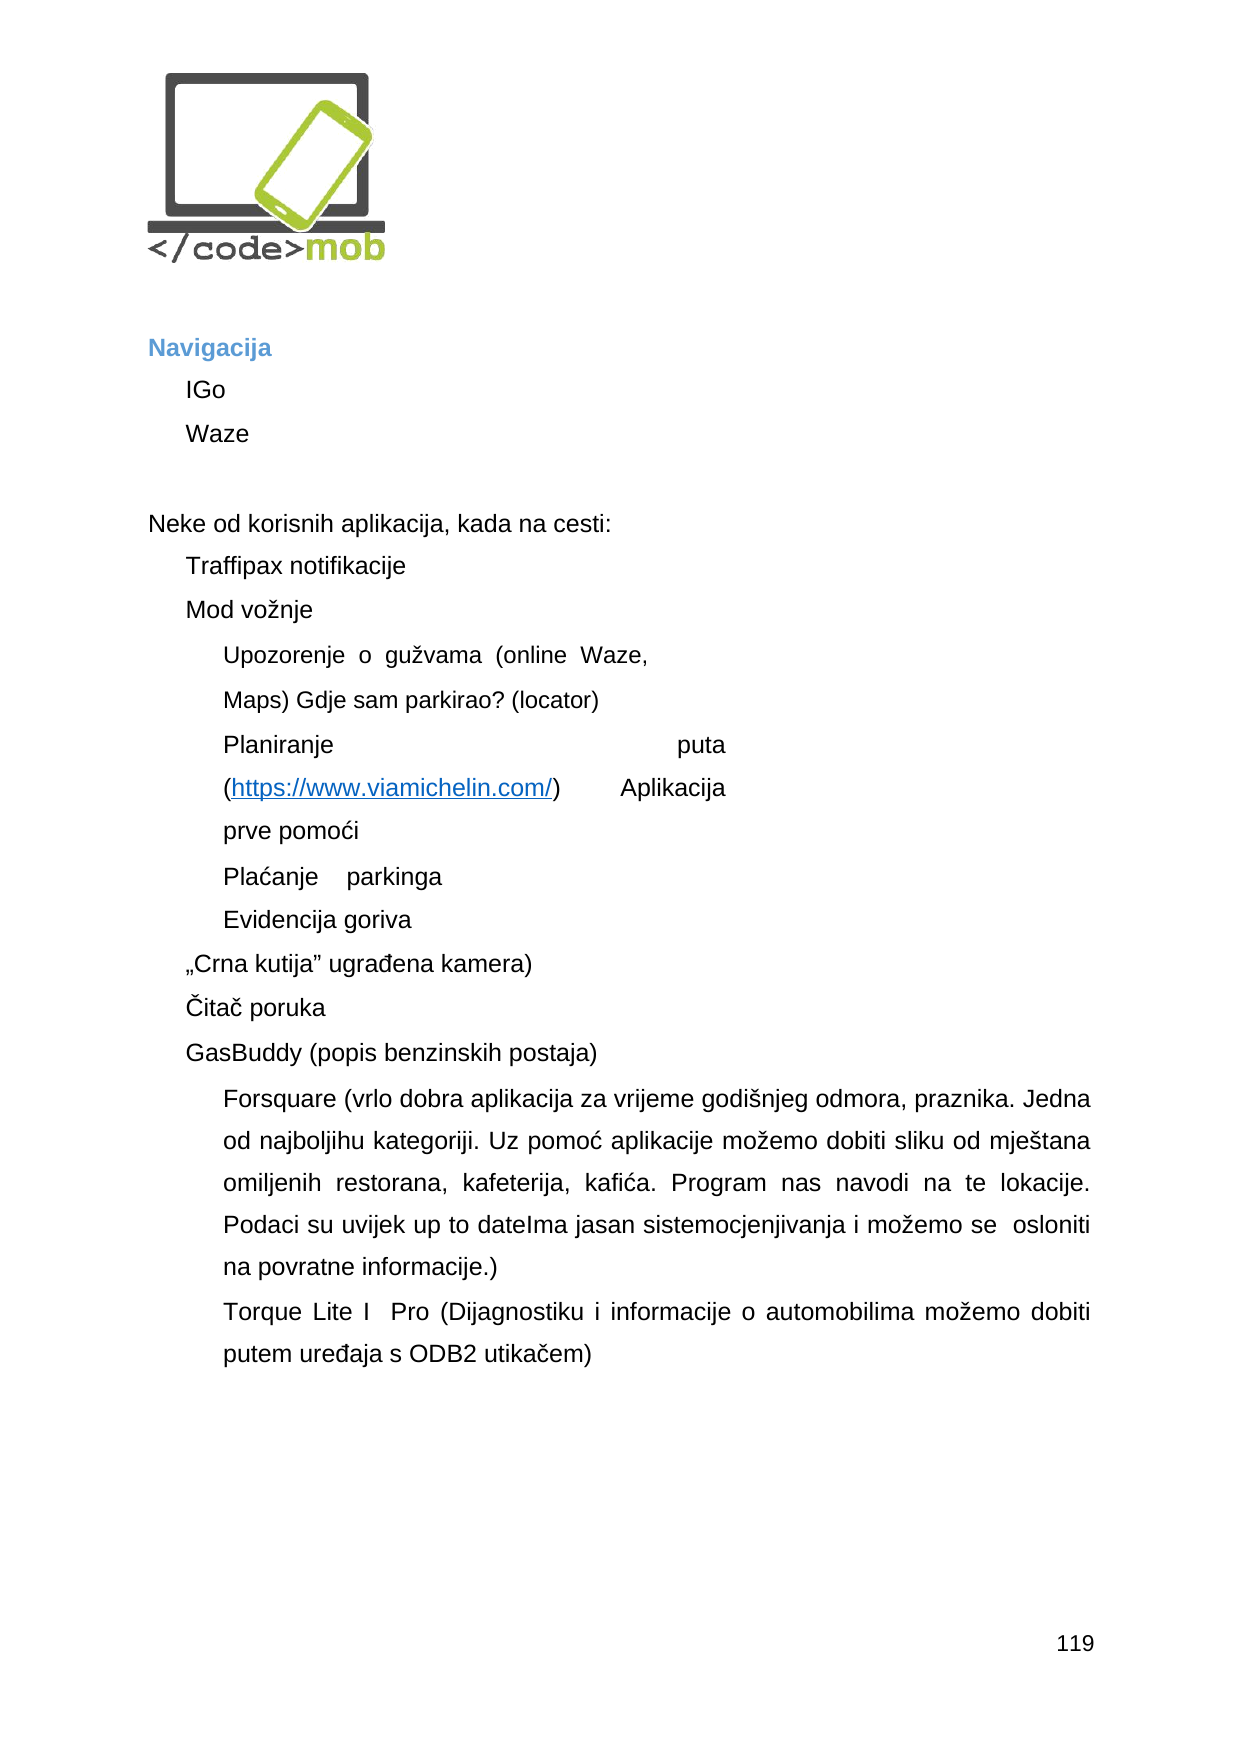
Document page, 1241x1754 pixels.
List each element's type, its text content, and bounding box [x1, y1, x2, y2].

text Traffipax notifikacije [185, 551, 1094, 579]
text GasBuddy (popis benzinskih postaja) [185, 1038, 1094, 1067]
text 119 [148, 1630, 1094, 1657]
text Torque Lite I Pro (Dijagnostiku i informacije o automobilima možemo dobiti putem uređaja s ODB2 utikačem) [223, 1297, 1092, 1367]
text Navigacija [148, 332, 1094, 361]
text Čitač poruka [185, 993, 1094, 1022]
text Waze [185, 419, 1094, 448]
text Mod vožnje [185, 595, 1094, 624]
text Plaćanje parkinga Evidencija goriva [223, 861, 442, 933]
text Neke od korisnih aplikacija, kada na cesti: [148, 508, 1094, 537]
text Forsquare (vrlo dobra aplikacija za vrijeme godišnjeg odmora, praznika. Jedna od najboljihu kategoriji. Uz pomoć aplikacije možemo dobiti sliku od mještana omiljenih restorana, kafeterija, kafića. Program nas navodi na te lokacije. Podaci su uvijek up to dateIma jasan sistemocjenjivanja i možemo se osloniti na povratne informacije.) [223, 1084, 1092, 1280]
text Upozorenje o gužvama (online Waze, Maps) Gdje sam parkirao? (locator) [223, 641, 648, 713]
picture [147, 73, 385, 263]
text Planiranje puta (https://www.viamichelin.com/) Aplikacija prve pomoći [223, 730, 726, 845]
text „Crna kutija” ugrađena kamera) [185, 949, 1094, 977]
text IGo [185, 375, 1094, 403]
